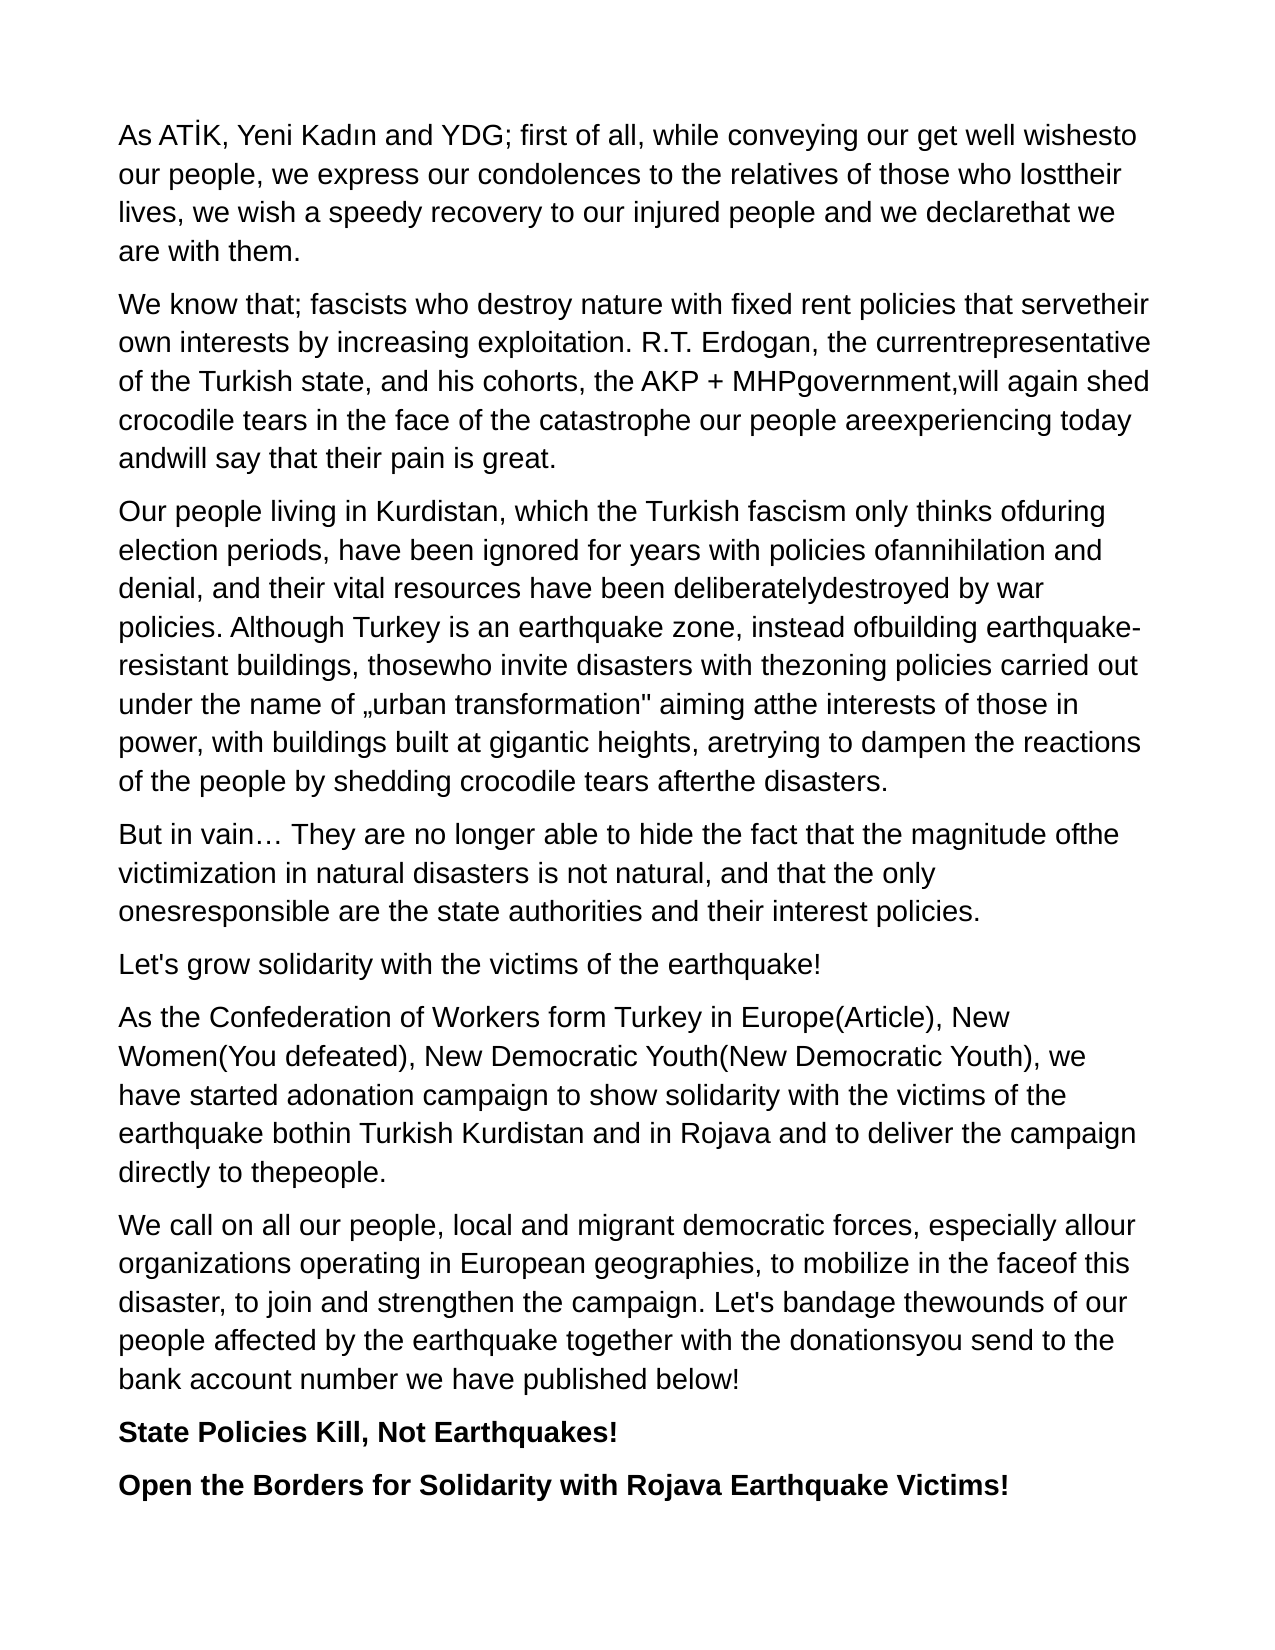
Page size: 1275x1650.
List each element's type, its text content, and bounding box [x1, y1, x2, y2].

text Our people living in Kurdistan, which the Turkish fascism only thinks ofduring election periods, have been ignored for years with policies ofannihilation and denial, and their vital resources have been deliberatelydestroyed by war policies. Although Turkey is an earthquake zone, instead ofbuilding earthquake-resistant buildings, thosewho invite disasters with thezoning policies carried out under the name of „urban transformation" aiming atthe interests of those in power, with buildings built at gigantic heights, aretrying to dampen the reactions of the people by shedding crocodile tears afterthe disasters. [118, 494, 1157, 797]
text Let's grow solidarity with the victims of the earthquake! [118, 947, 1157, 981]
text State Policies Kill, Not Earthquakes! [118, 1415, 1157, 1448]
text We call on all our people, local and migrant democratic forces, especially allour organizations operating in European geographies, to mobilize in the faceof this disaster, to join and strengthen the campaign. Let's bandage thewounds of our people affected by the earthquake together with the donationsyou send to the bank account number we have published below! [118, 1208, 1157, 1395]
text Open the Borders for Solidarity with Rojava Earthquake Victims! [118, 1468, 1157, 1502]
text As the Confederation of Workers form Turkey in Europe(Article), New Women(You defeated), New Democratic Youth(New Democratic Youth), we have started adonation campaign to show solidarity with the victims of the earthquake bothin Turkish Kurdistan and in Rojava and to deliver the campaign directly to thepeople. [118, 1000, 1157, 1188]
text But in vain… They are no longer able to hide the fact that the magnitude ofthe victimization in natural disasters is not natural, and that the only onesresponsible are the state authorities and their interest policies. [118, 817, 1157, 928]
text As ATİK, Yeni Kadın and YDG; first of all, while conveying our get well wishesto our people, we express our condolences to the relatives of those who losttheir lives, we wish a speedy recovery to our injured people and we declarethat we are with them. [118, 118, 1157, 267]
text We know that; fascists who destroy nature with fixed rent policies that servetheir own interests by increasing exploitation. R.T. Erdogan, the currentrepresentative of the Turkish state, and his cohorts, the AKP + MHPgovernment,will again shed crocodile tears in the face of the catastrophe our people areexperiencing today andwill say that their pain is great. [118, 287, 1157, 474]
